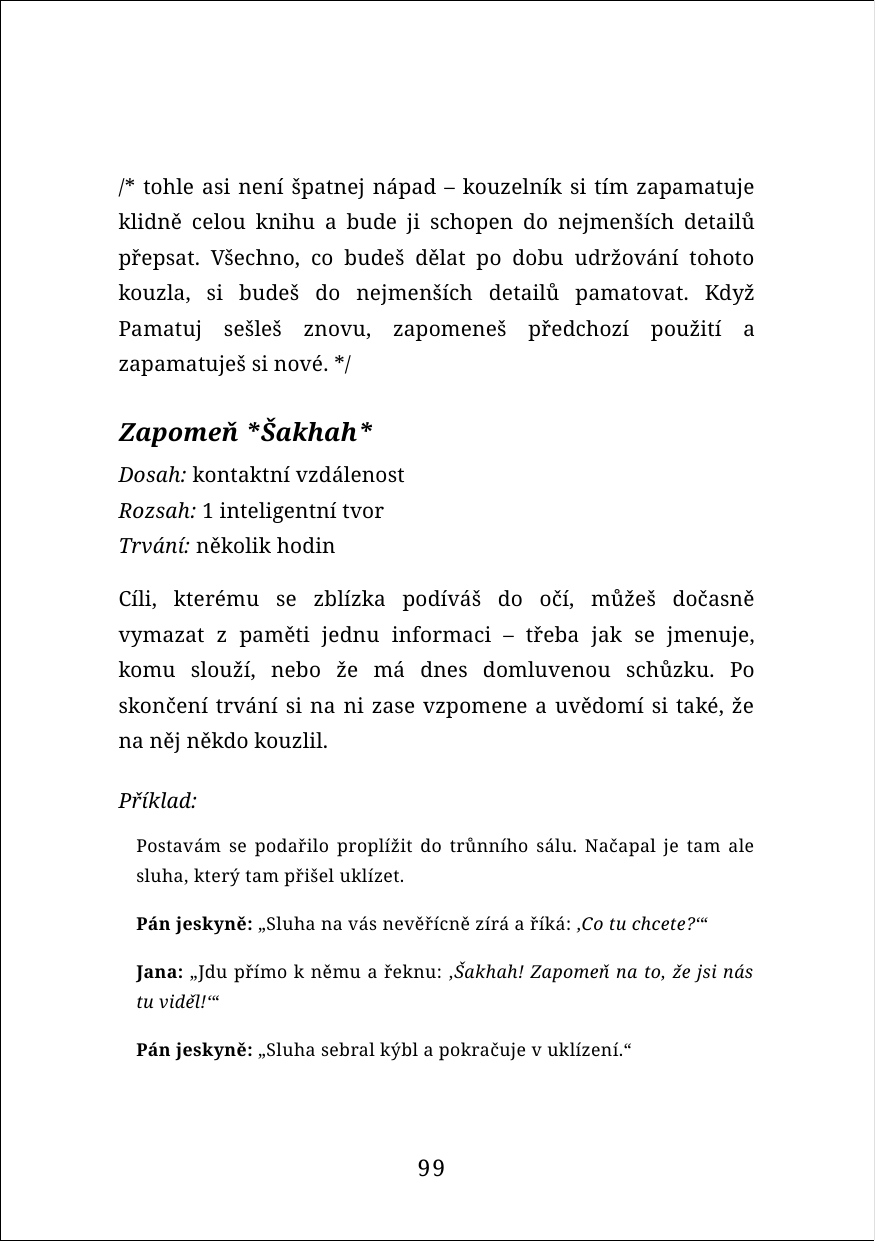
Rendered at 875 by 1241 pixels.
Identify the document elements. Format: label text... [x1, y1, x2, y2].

text Dosah: kontaktní vzdálenost Rozsah: 1 inteligentní tvor Trvání: několik hodin [118, 460, 756, 560]
text Pán jeskyně: „Sluha sebral kýbl a pokračuje v uklízení.“ [136, 1037, 756, 1061]
text Postavám se podařilo proplížit do trůnního sálu. Načapal je tam ale sluha, který tam přišel uklízet. [136, 833, 756, 887]
text Příklad: [118, 786, 756, 814]
subtitle Zapomeň *Šakhah* [118, 414, 756, 448]
text Jana: „Jdu přímo k němu a řeknu: ‚Šakhah! Zapomeň na to, že jsi nás tu viděl!‘“ [136, 959, 756, 1013]
text Pán jeskyně: „Sluha na vás nevěřícně zírá a říká: ‚Co tu chcete?‘“ [136, 911, 756, 935]
text /* tohle asi není špatnej nápad – kouzelník si tím zapamatuje klidně celou knihu a bude ji schopen do nejmenších detailů přepsat. Všechno, co budeš dělat po dobu udržování tohoto kouzla, si budeš do nejmenších detailů pamatovat. Když Pamatuj sešleš znovu, zapomeneš předchozí použití a zapamatuješ si nové. */ [118, 172, 756, 378]
text Cíli, kterému se zblízka podíváš do očí, můžeš dočasně vymazat z paměti jednu informaci – třeba jak se jmenuje, komu slouží, nebo že má dnes domluvenou schůzku. Po skončení trvání si na ni zase vzpomene a uvědomí si také, že na něj někdo kouzlil. [118, 584, 756, 755]
